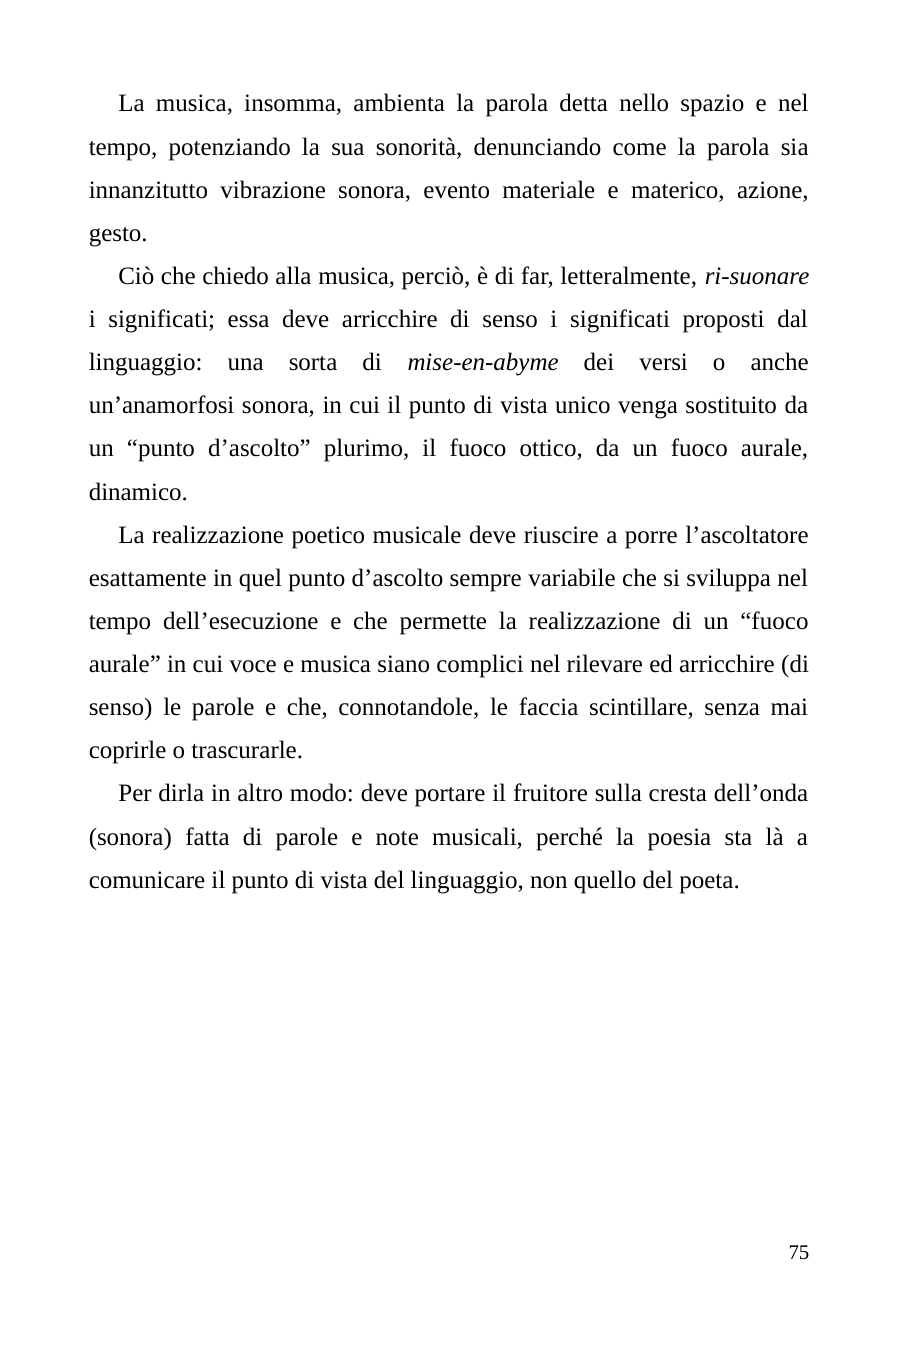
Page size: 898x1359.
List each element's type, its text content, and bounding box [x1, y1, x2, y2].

text La musica, insomma, ambienta la parola detta nello spazio e nel tempo, potenziando la sua sonorità, denunciando come la parola sia innanzitutto vibrazione sonora, evento materiale e materico, azione, gesto. [88, 88, 809, 247]
text Per dirla in altro modo: deve portare il fruitore sulla cresta dell’onda (sonora) fatta di parole e note musicali, perché la poesia sta là a comunicare il punto di vista del linguaggio, non quello del poeta. [88, 778, 809, 893]
text La realizzazione poetico musicale deve riuscire a porre l’ascoltatore esattamente in quel punto d’ascolto sempre variabile che si sviluppa nel tempo dell’esecuzione e che permette la realizzazione di un “fuoco aurale” in cui voce e musica siano complici nel rilevare ed arricchire (di senso) le parole e che, connotandole, le faccia scintillare, senza mai coprirle o trascurarle. [88, 520, 809, 764]
text Ciò che chiedo alla musica, perciò, è di far, letteralmente, ri-suonare i significati; essa deve arricchire di senso i significati proposti dal linguaggio: una sorta di mise-en-abyme dei versi o anche un’anamorfosi sonora, in cui il punto di vista unico venga sostituito da un “punto d’ascolto” plurimo, il fuoco ottico, da un fuoco aurale, dinamico. [88, 261, 809, 505]
